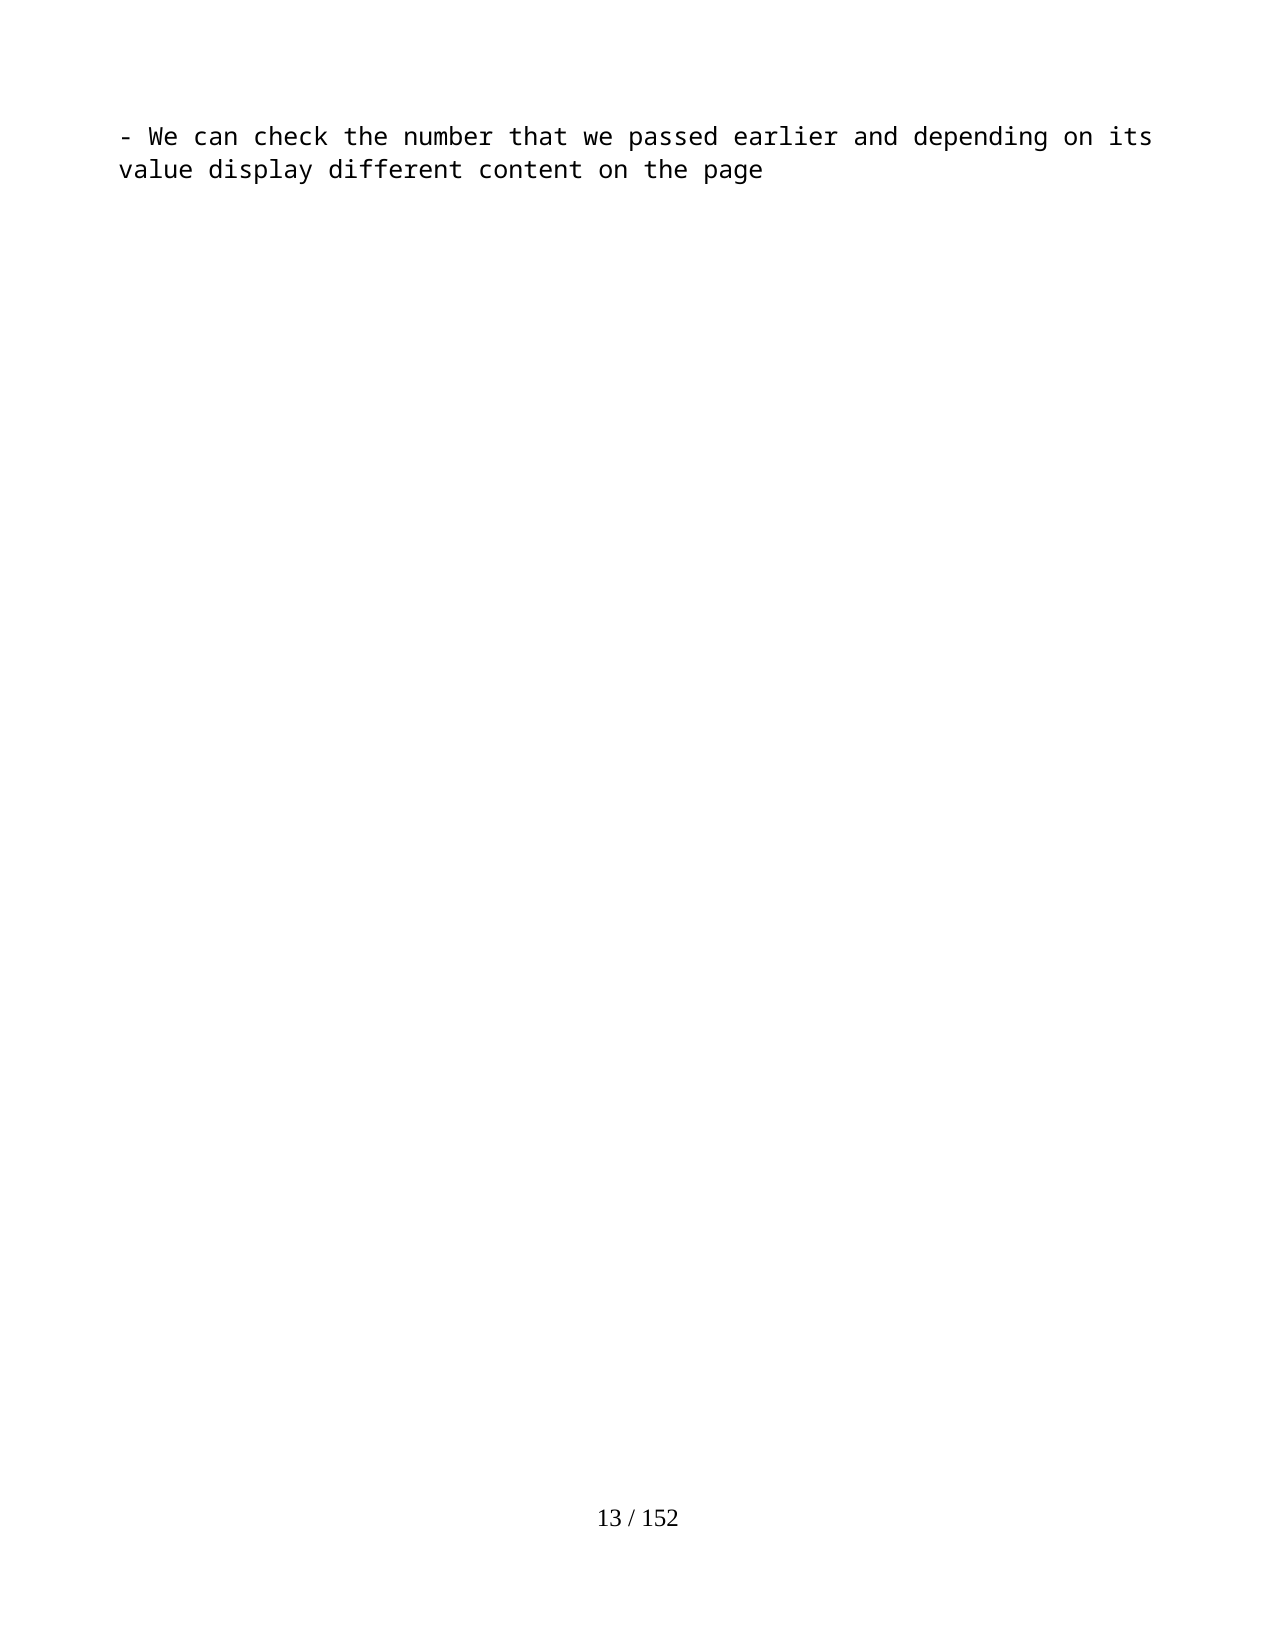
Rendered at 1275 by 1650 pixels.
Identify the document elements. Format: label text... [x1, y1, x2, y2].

text - We can check the number that we passed earlier and depending on its value display different content on the page [118, 118, 1157, 186]
